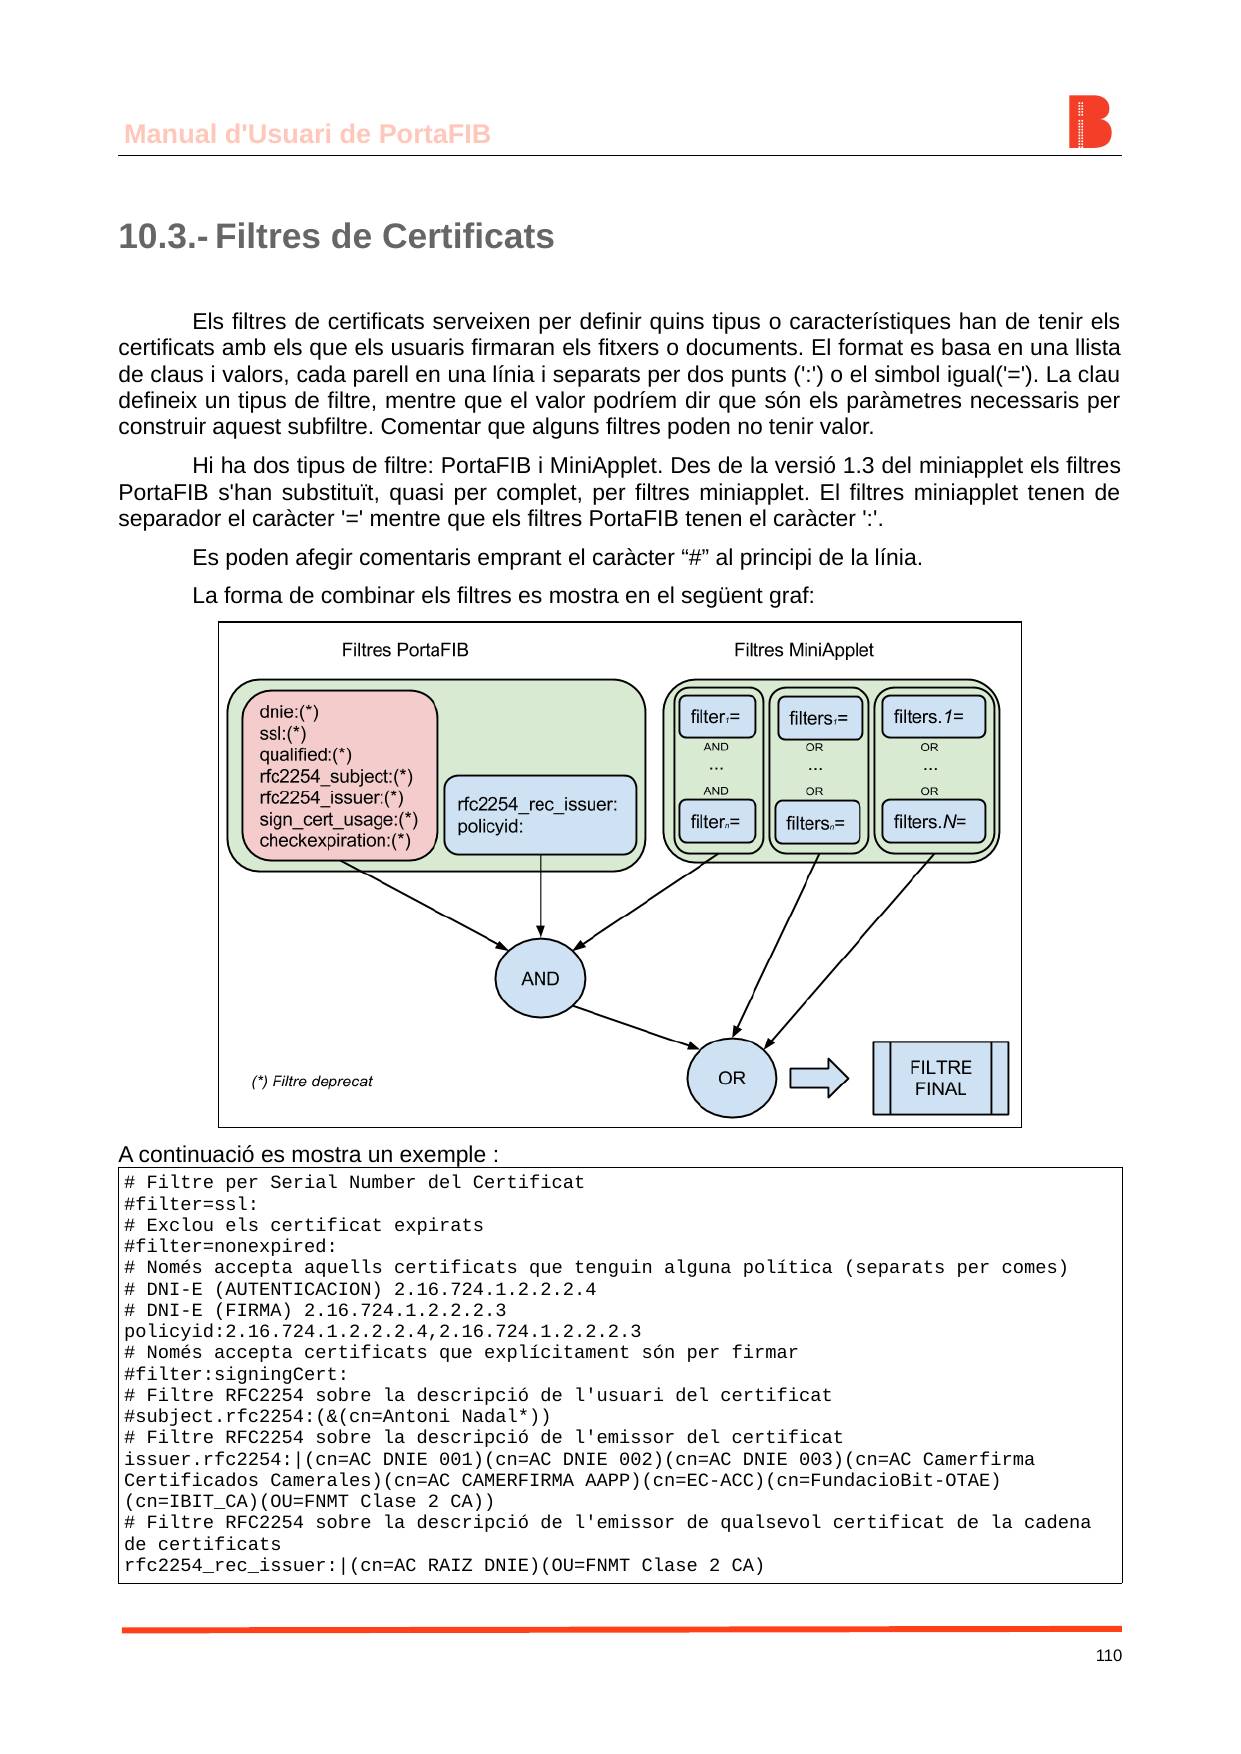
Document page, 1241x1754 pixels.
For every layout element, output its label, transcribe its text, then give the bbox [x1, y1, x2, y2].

subtitle Filtres de Certificats [118, 216, 1122, 256]
text Es poden afegir comentaris emprant el caràcter “#” al principi de la línia. [118, 544, 1122, 570]
table_header # Filtre per Serial Number del Certificat #filter=ssl: # Exclou els certificat expirats #filter=nonexpired: # Només accepta aquells certificats que tenguin alguna política (separats per comes) # DNI-E (AUTENTICACION) 2.16.724.1.2.2.2.4 # DNI-E (FIRMA) 2.16.724.1.2.2.2.3 policyid:2.16.724.1.2.2.2.4,2.16.724.1.2.2.2.3 # Només accepta certificats que explícitament són per firmar #filter:signingCert: # Filtre RFC2254 sobre la descripció de l'usuari del certificat #subject.rfc2254:(&(cn=Antoni Nadal*)) # Filtre RFC2254 sobre la descripció de l'emissor del certificat issuer.rfc2254:|(cn=AC DNIE 001)(cn=AC DNIE 002)(cn=AC DNIE 003)(cn=AC Camerfirma Certificados Camerales)(cn=AC CAMERFIRMA AAPP)(cn=EC-ACC)(cn=FundacioBit-OTAE)(cn=IBIT_CA)(OU=FNMT Clase 2 CA)) # Filtre RFC2254 sobre la descripció de l'emissor de qualsevol certificat de la cadena de certificats rfc2254_rec_issuer:|(cn=AC RAIZ DNIE)(OU=FNMT Clase 2 CA) [119, 1168, 1122, 1582]
text La forma de combinar els filtres es mostra en el següent graf: [118, 582, 1122, 609]
text A continuació es mostra un exemple : [118, 1141, 1122, 1167]
picture [222, 625, 1019, 1125]
text Els filtres de certificats serveixen per definir quins tipus o característiques han de tenir els certificats amb els que els usuaris firmaran els fitxers o documents. El format es basa en una llista de claus i valors, cada parell en una línia i separats per dos punts (':') o el simbol igual('='). La clau defineix un tipus de filtre, mentre que el valor podríem dir que són els paràmetres necessaris per construir aquest subfiltre. Comentar que alguns filtres poden no tenir valor. [118, 308, 1122, 439]
picture [1063, 94, 1117, 150]
text Hi ha dos tipus de filtre: PortaFIB i MiniApplet. Des de la versió 1.3 del miniapplet els filtres PortaFIB s'han substituït, quasi per complet, per filtres miniapplet. El filtres miniapplet tenen de separador el caràcter '=' mentre que els filtres PortaFIB tenen el caràcter ':'. [118, 452, 1122, 531]
